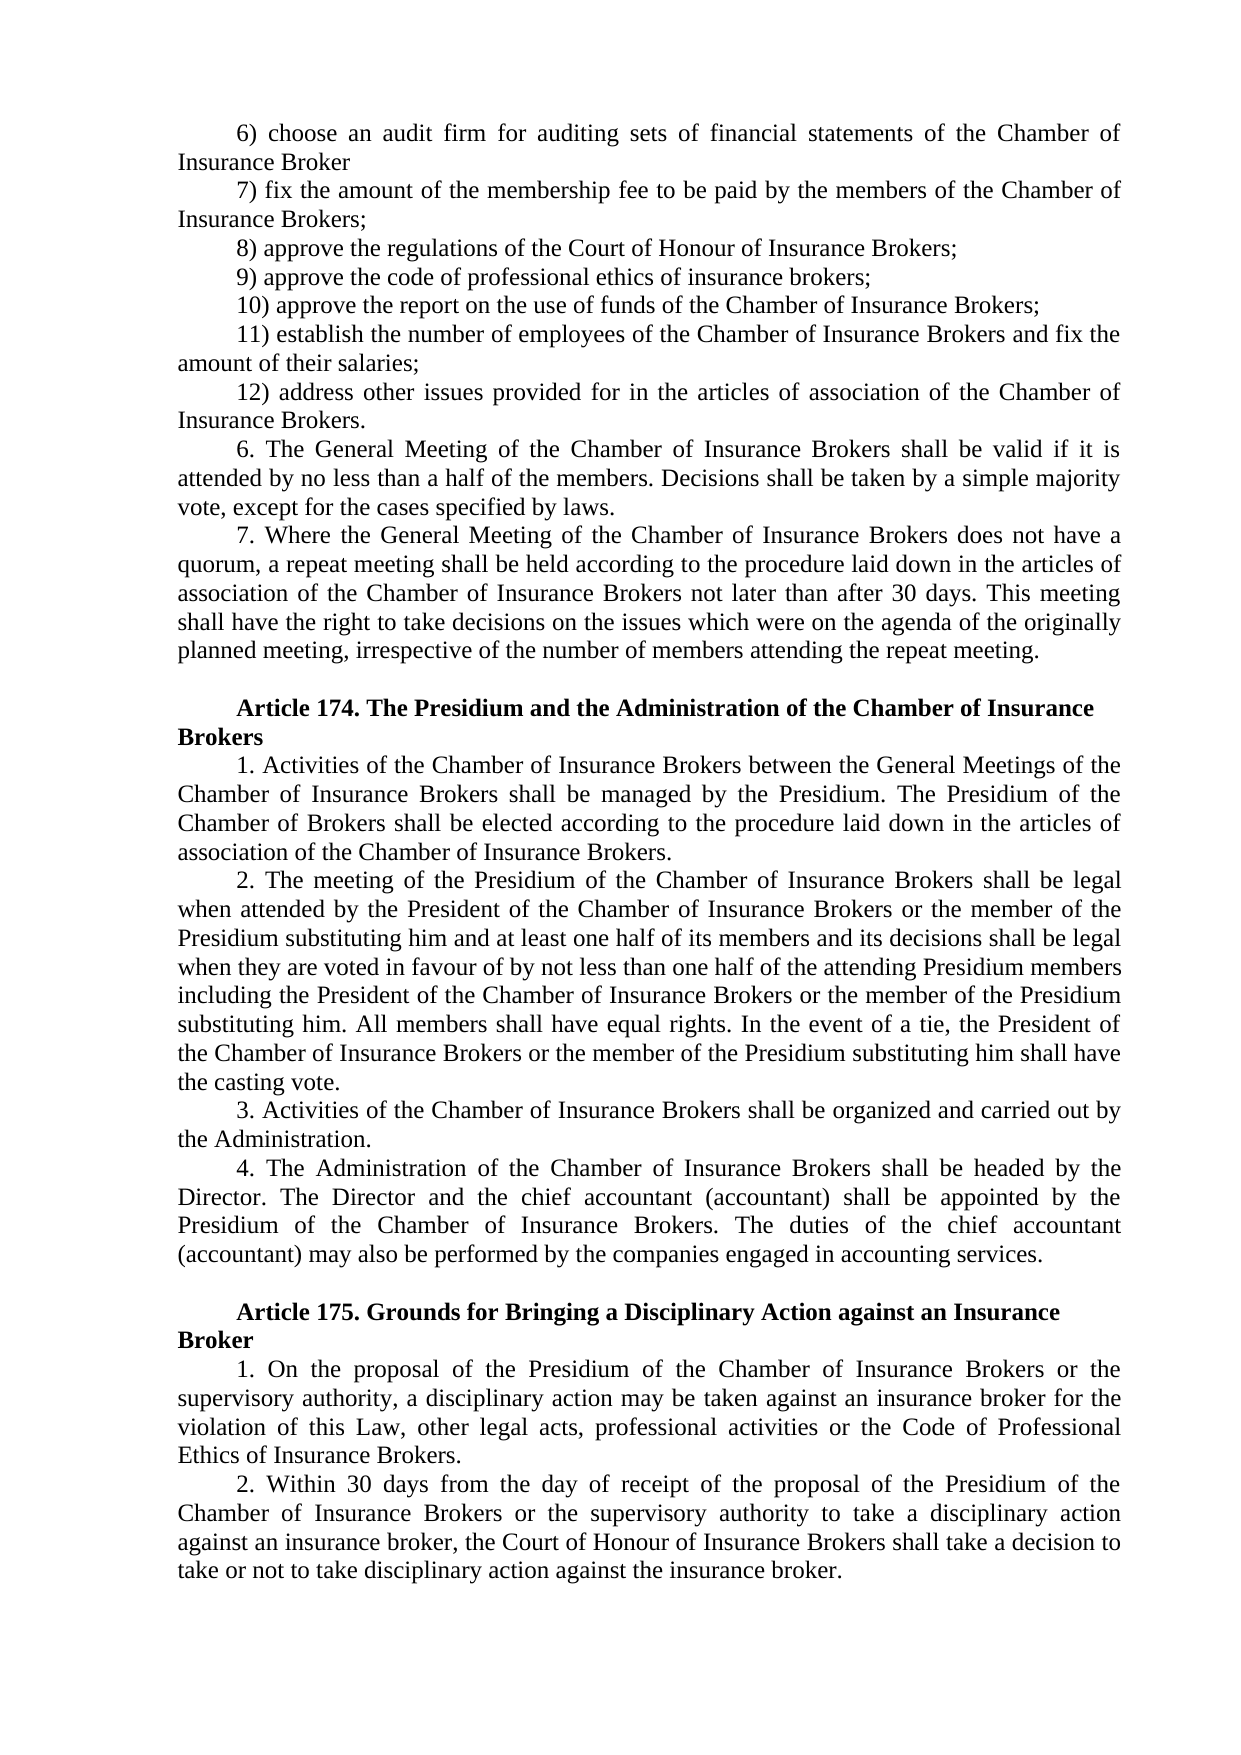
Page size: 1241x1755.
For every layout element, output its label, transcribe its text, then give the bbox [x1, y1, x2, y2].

text 12) address other issues provided for in the articles of association of the Chamber of Insurance Brokers. [177, 377, 1122, 434]
text 6. The General Meeting of the Chamber of Insurance Brokers shall be valid if it is attended by no less than a half of the members. Decisions shall be taken by a simple majority vote, except for the cases specified by laws. [177, 434, 1122, 521]
text 7. Where the General Meeting of the Chamber of Insurance Brokers does not have a quorum, a repeat meeting shall be held according to the procedure laid down in the articles of association of the Chamber of Insurance Brokers not later than after 30 days. This meeting shall have the right to take decisions on the issues which were on the agenda of the originally planned meeting, irrespective of the number of members attending the repeat meeting. [177, 521, 1122, 664]
text 11) establish the number of employees of the Chamber of Insurance Brokers and fix the amount of their salaries; [177, 319, 1122, 377]
text 7) fix the amount of the membership fee to be paid by the members of the Chamber of Insurance Brokers; [177, 176, 1122, 233]
text Article 175. Grounds for Bringing a Disciplinary Action against an Insurance Broker [177, 1297, 1122, 1354]
text 8) approve the regulations of the Court of Honour of Insurance Brokers; [177, 233, 1122, 262]
text 4. The Administration of the Chamber of Insurance Brokers shall be headed by the Director. The Director and the chief accountant (accountant) shall be appointed by the Presidium of the Chamber of Insurance Brokers. The duties of the chief accountant (accountant) may also be performed by the companies engaged in accounting services. [177, 1153, 1122, 1268]
text 6) choose an audit firm for auditing sets of financial statements of the Chamber of Insurance Broker [177, 118, 1122, 176]
text 10) approve the report on the use of funds of the Chamber of Insurance Brokers; [177, 291, 1122, 319]
text 1. On the proposal of the Presidium of the Chamber of Insurance Brokers or the supervisory authority, a disciplinary action may be taken against an insurance broker for the violation of this Law, other legal acts, professional activities or the Code of Professional Ethics of Insurance Brokers. [177, 1354, 1122, 1469]
text Article 174. The Presidium and the Administration of the Chamber of Insurance Brokers [177, 693, 1122, 751]
text 3. Activities of the Chamber of Insurance Brokers shall be organized and carried out by the Administration. [177, 1096, 1122, 1153]
text 2. Within 30 days from the day of receipt of the proposal of the Presidium of the Chamber of Insurance Brokers or the supervisory authority to take a disciplinary action against an insurance broker, the Court of Honour of Insurance Brokers shall take a decision to take or not to take disciplinary action against the insurance broker. [177, 1469, 1122, 1584]
text 1. Activities of the Chamber of Insurance Brokers between the General Meetings of the Chamber of Insurance Brokers shall be managed by the Presidium. The Presidium of the Chamber of Brokers shall be elected according to the procedure laid down in the articles of association of the Chamber of Insurance Brokers. [177, 751, 1122, 866]
text 9) approve the code of professional ethics of insurance brokers; [177, 262, 1122, 291]
text 2. The meeting of the Presidium of the Chamber of Insurance Brokers shall be legal when attended by the President of the Chamber of Insurance Brokers or the member of the Presidium substituting him and at least one half of its members and its decisions shall be legal when they are voted in favour of by not less than one half of the attending Presidium members including the President of the Chamber of Insurance Brokers or the member of the Presidium substituting him. All members shall have equal rights. In the event of a tie, the President of the Chamber of Insurance Brokers or the member of the Presidium substituting him shall have the casting vote. [177, 866, 1122, 1096]
